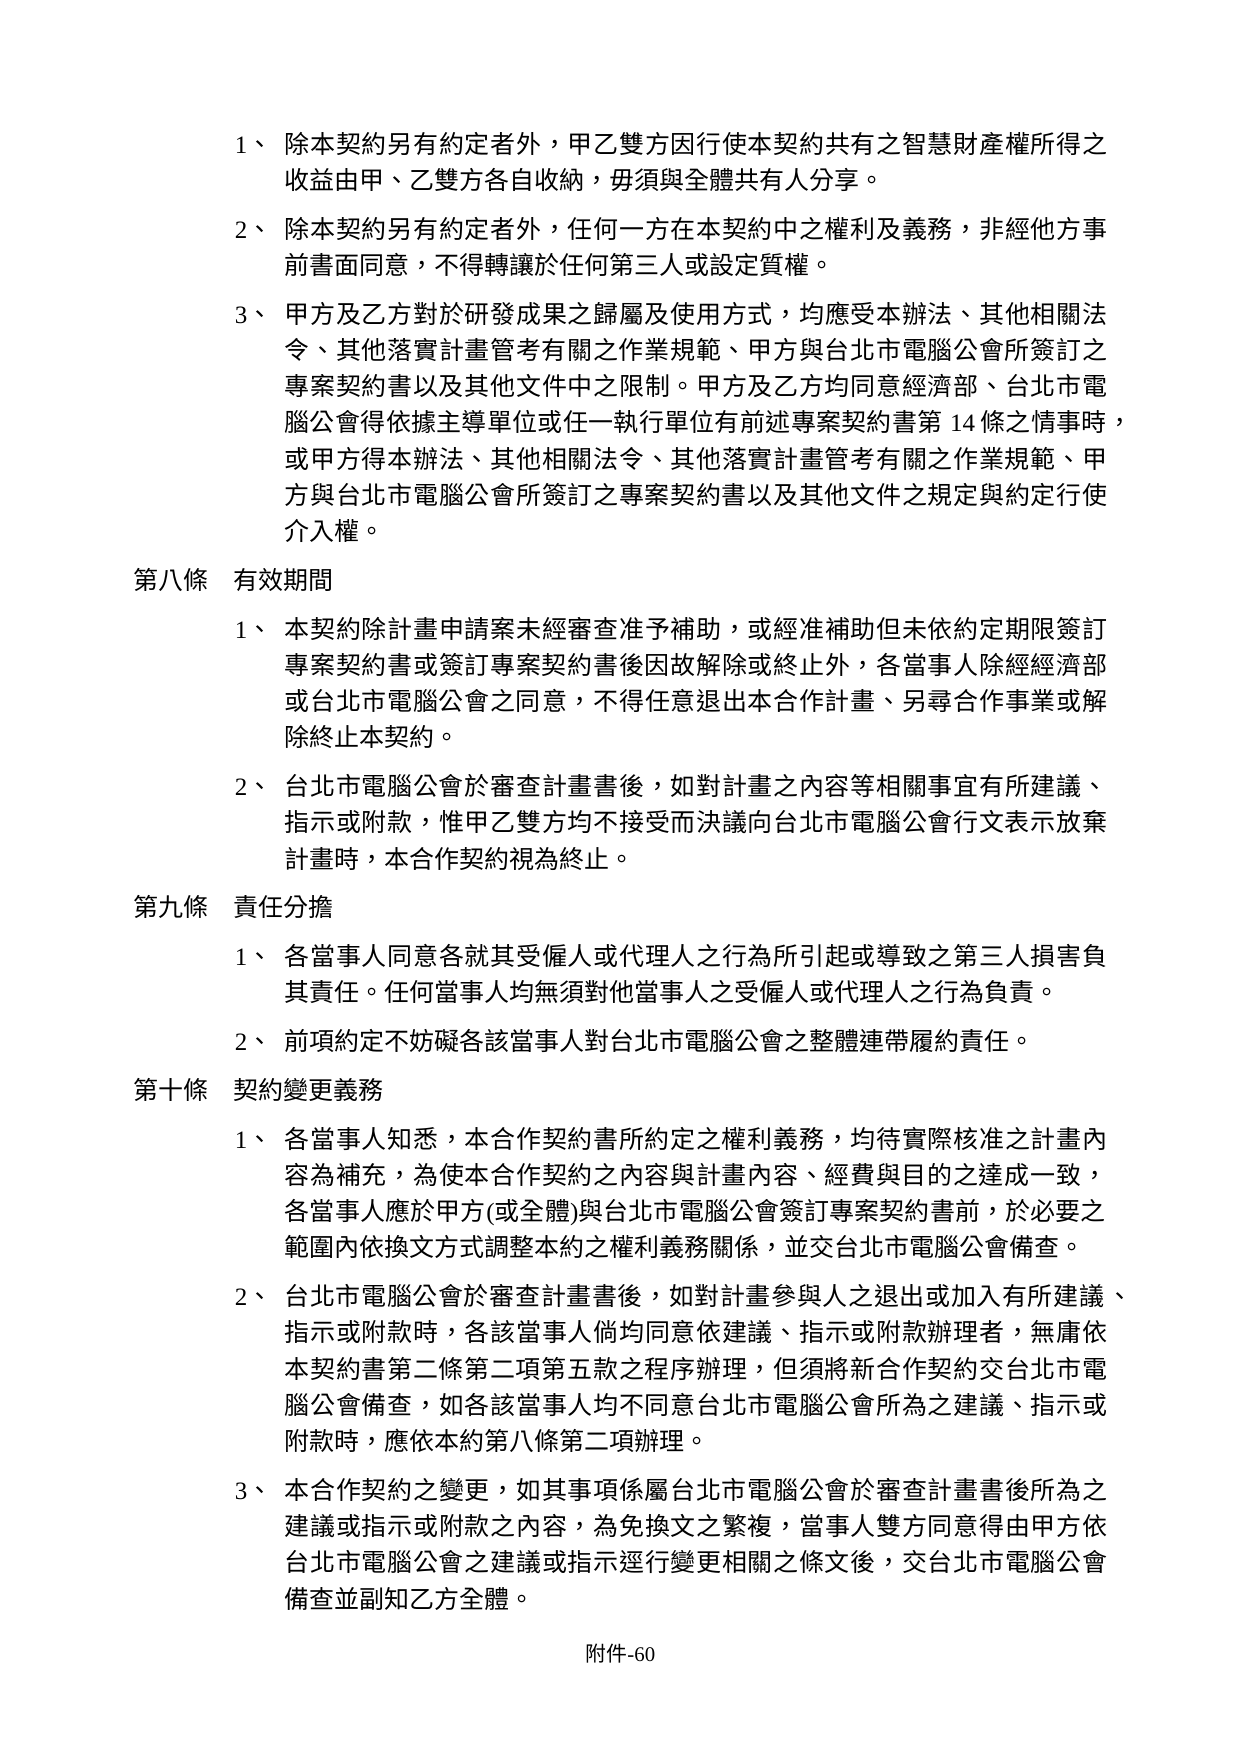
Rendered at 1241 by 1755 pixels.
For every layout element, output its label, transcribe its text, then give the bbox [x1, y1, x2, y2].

list 前項約定不妨礙各該當事人對台北市電腦公會之整體連帶履約責任。 [234, 1022, 1107, 1058]
list 甲方及乙方對於研發成果之歸屬及使用方式，均應受本辦法、其他相關法令、其他落實計畫管考有關之作業規範、甲方與台北市電腦公會所簽訂之專案契約書以及其他文件中之限制。甲方及乙方均同意經濟部、台北市電腦公會得依據主導單位或任一執行單位有前述專案契約書第14條之情事時，或甲方得本辦法、其他相關法令、其他落實計畫管考有關之作業規範、甲方與台北市電腦公會所簽訂之專案契約書以及其他文件之規定與約定行使介入權。 [234, 294, 1107, 548]
list 本合作契約之變更，如其事項係屬台北市電腦公會於審查計畫書後所為之建議或指示或附款之內容，為免換文之繁複，當事人雙方同意得由甲方依台北市電腦公會之建議或指示逕行變更相關之條文後，交台北市電腦公會備查並副知乙方全體。 [234, 1470, 1107, 1615]
text 第十條 契約變更義務 [133, 1070, 1107, 1107]
list 除本契約另有約定者外，任何一方在本契約中之權利及義務，非經他方事前書面同意，不得轉讓於任何第三人或設定質權。 [234, 209, 1107, 282]
text 第九條 責任分擔 [133, 888, 1107, 924]
list 台北市電腦公會於審查計畫書後，如對計畫參與人之退出或加入有所建議、指示或附款時，各該當事人倘均同意依建議、指示或附款辦理者，無庸依本契約書第二條第二項第五款之程序辦理，但須將新合作契約交台北市電腦公會備查，如各該當事人均不同意台北市電腦公會所為之建議、指示或附款時，應依本約第八條第二項辦理。 [234, 1277, 1107, 1458]
text 第八條 有效期間 [133, 560, 1107, 597]
list 除本契約另有約定者外，甲乙雙方因行使本契約共有之智慧財產權所得之收益由甲、乙雙方各自收納，毋須與全體共有人分享。 [234, 124, 1107, 197]
list 台北市電腦公會於審查計畫書後，如對計畫之內容等相關事宜有所建議、指示或附款，惟甲乙雙方均不接受而決議向台北市電腦公會行文表示放棄計畫時，本合作契約視為終止。 [234, 767, 1107, 875]
list 各當事人知悉，本合作契約書所約定之權利義務，均待實際核准之計畫內容為補充，為使本合作契約之內容與計畫內容、經費與目的之達成一致，各當事人應於甲方(或全體)與台北市電腦公會簽訂專案契約書前，於必要之範圍內依換文方式調整本約之權利義務關係，並交台北市電腦公會備查。 [234, 1119, 1107, 1264]
list 本契約除計畫申請案未經審查准予補助，或經准補助但未依約定期限簽訂專案契約書或簽訂專案契約書後因故解除或終止外，各當事人除經經濟部或台北市電腦公會之同意，不得任意退出本合作計畫、另尋合作事業或解除終止本契約。 [234, 609, 1107, 754]
list 各當事人同意各就其受僱人或代理人之行為所引起或導致之第三人損害負其責任。任何當事人均無須對他當事人之受僱人或代理人之行為負責。 [234, 937, 1107, 1009]
